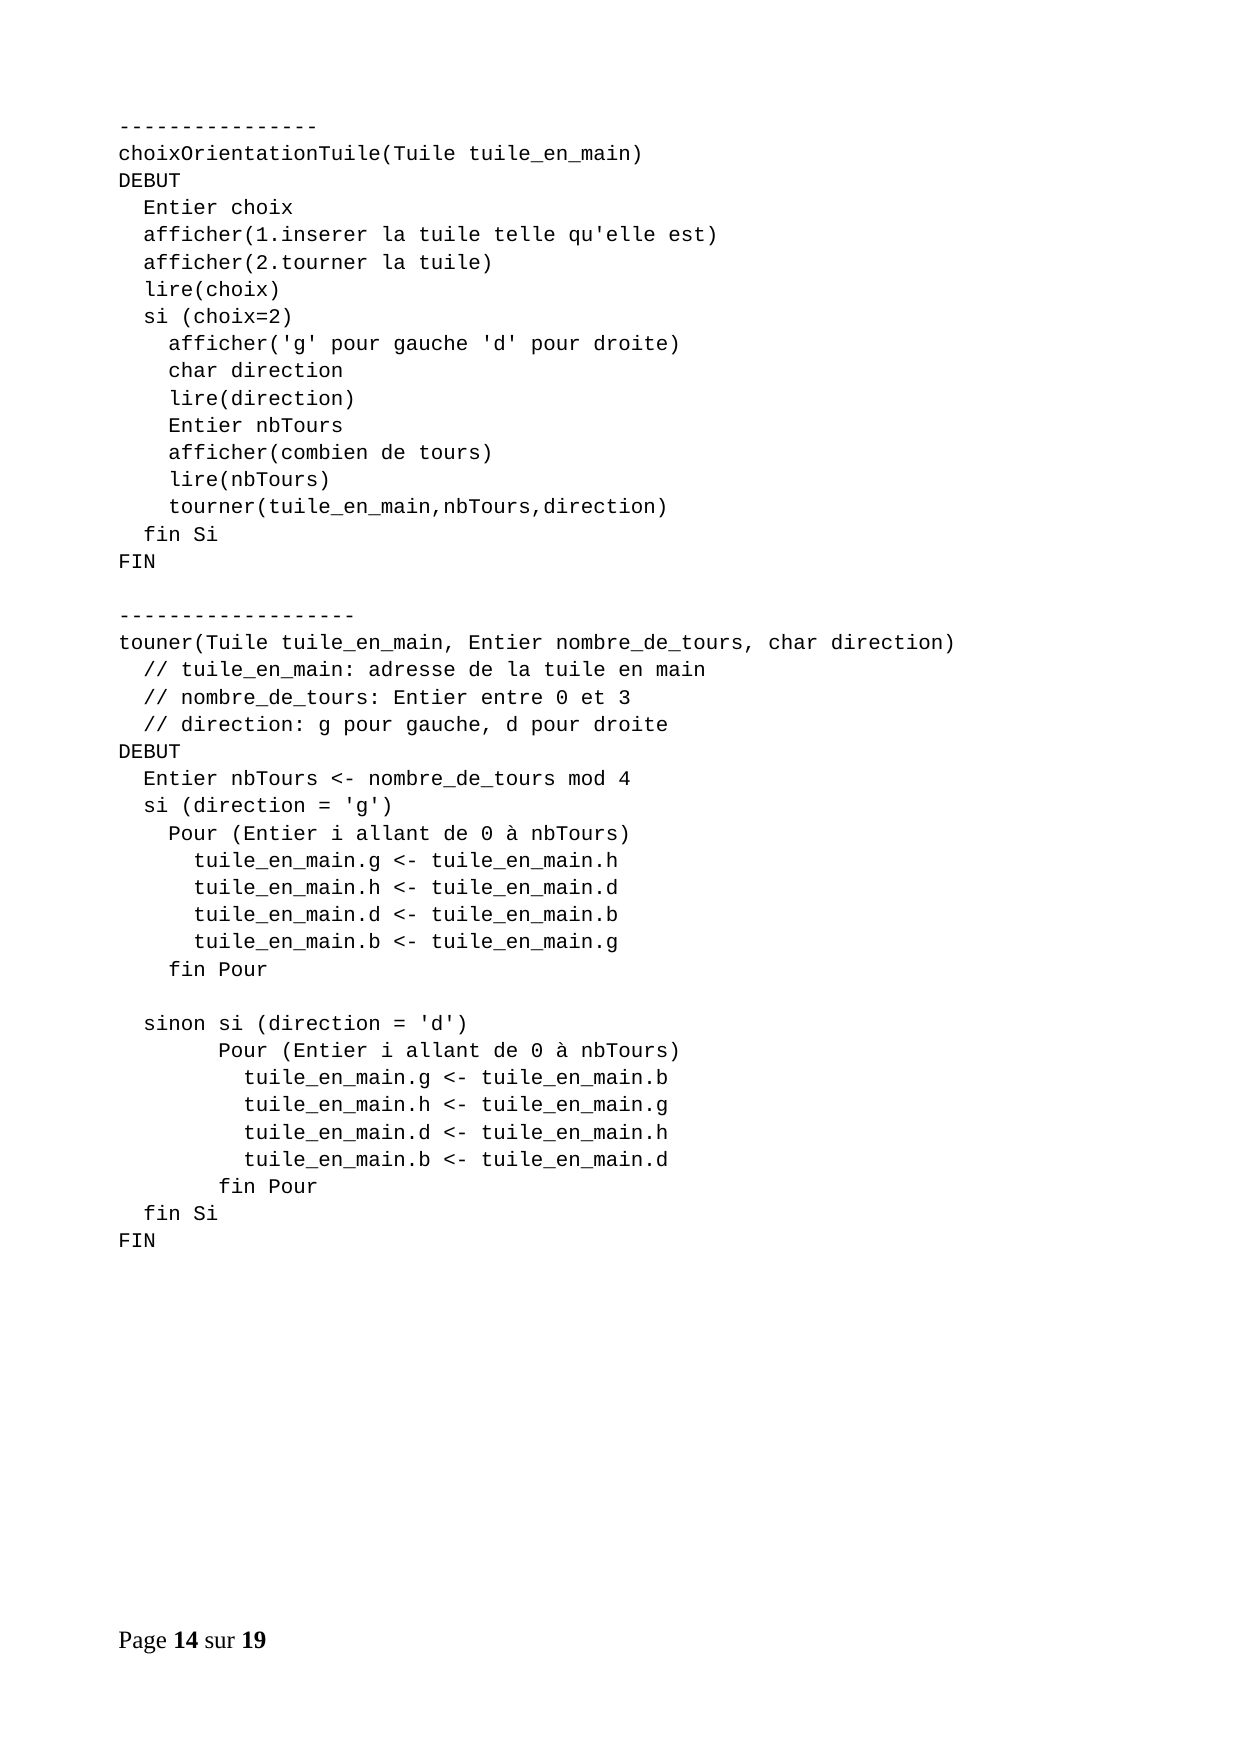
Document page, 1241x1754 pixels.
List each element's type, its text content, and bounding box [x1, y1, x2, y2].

text FIN [118, 551, 1122, 574]
text choixOrientationTuile(Tuile tuile_en_main) [118, 143, 1122, 167]
text tuile_en_main.d <- tuile_en_main.h [118, 1122, 1122, 1145]
text fin Pour [118, 958, 1122, 982]
text fin Pour [118, 1176, 1122, 1200]
text afficher(2.tourner la tuile) [118, 252, 1122, 275]
text lire(nbTours) [118, 469, 1122, 493]
text fin Si [118, 523, 1122, 547]
text tuile_en_main.b <- tuile_en_main.d [118, 1149, 1122, 1172]
text tuile_en_main.b <- tuile_en_main.g [118, 931, 1122, 955]
text DEBUT [118, 170, 1122, 194]
text char direction [118, 360, 1122, 384]
text si (choix=2) [118, 306, 1122, 330]
text afficher('g' pour gauche 'd' pour droite) [118, 333, 1122, 357]
text lire(direction) [118, 388, 1122, 411]
text // tuile_en_main: adresse de la tuile en main [118, 659, 1122, 683]
text ------------------- [118, 605, 1122, 629]
text Entier nbTours <- nombre_de_tours mod 4 [118, 768, 1122, 792]
text sinon si (direction = 'd') [118, 1013, 1122, 1037]
text Pour (Entier i allant de 0 à nbTours) [118, 823, 1122, 846]
text Entier nbTours [118, 415, 1122, 438]
text tuile_en_main.h <- tuile_en_main.g [118, 1094, 1122, 1118]
text tuile_en_main.g <- tuile_en_main.h [118, 850, 1122, 873]
text lire(choix) [118, 279, 1122, 302]
text fin Si [118, 1203, 1122, 1227]
text ---------------- [118, 116, 1122, 139]
text si (direction = 'g') [118, 795, 1122, 819]
text Pour (Entier i allant de 0 à nbTours) [118, 1040, 1122, 1064]
text afficher(1.inserer la tuile telle qu'elle est) [118, 224, 1122, 248]
text DEBUT [118, 741, 1122, 765]
text afficher(combien de tours) [118, 442, 1122, 466]
text Entier choix [118, 197, 1122, 221]
text // nombre_de_tours: Entier entre 0 et 3 [118, 687, 1122, 710]
text FIN [118, 1230, 1122, 1254]
text tourner(tuile_en_main,nbTours,direction) [118, 496, 1122, 520]
text tuile_en_main.h <- tuile_en_main.d [118, 877, 1122, 901]
text tuile_en_main.d <- tuile_en_main.b [118, 904, 1122, 928]
text tuile_en_main.g <- tuile_en_main.b [118, 1067, 1122, 1091]
text // direction: g pour gauche, d pour droite [118, 714, 1122, 737]
text touner(Tuile tuile_en_main, Entier nombre_de_tours, char direction) [118, 632, 1122, 656]
